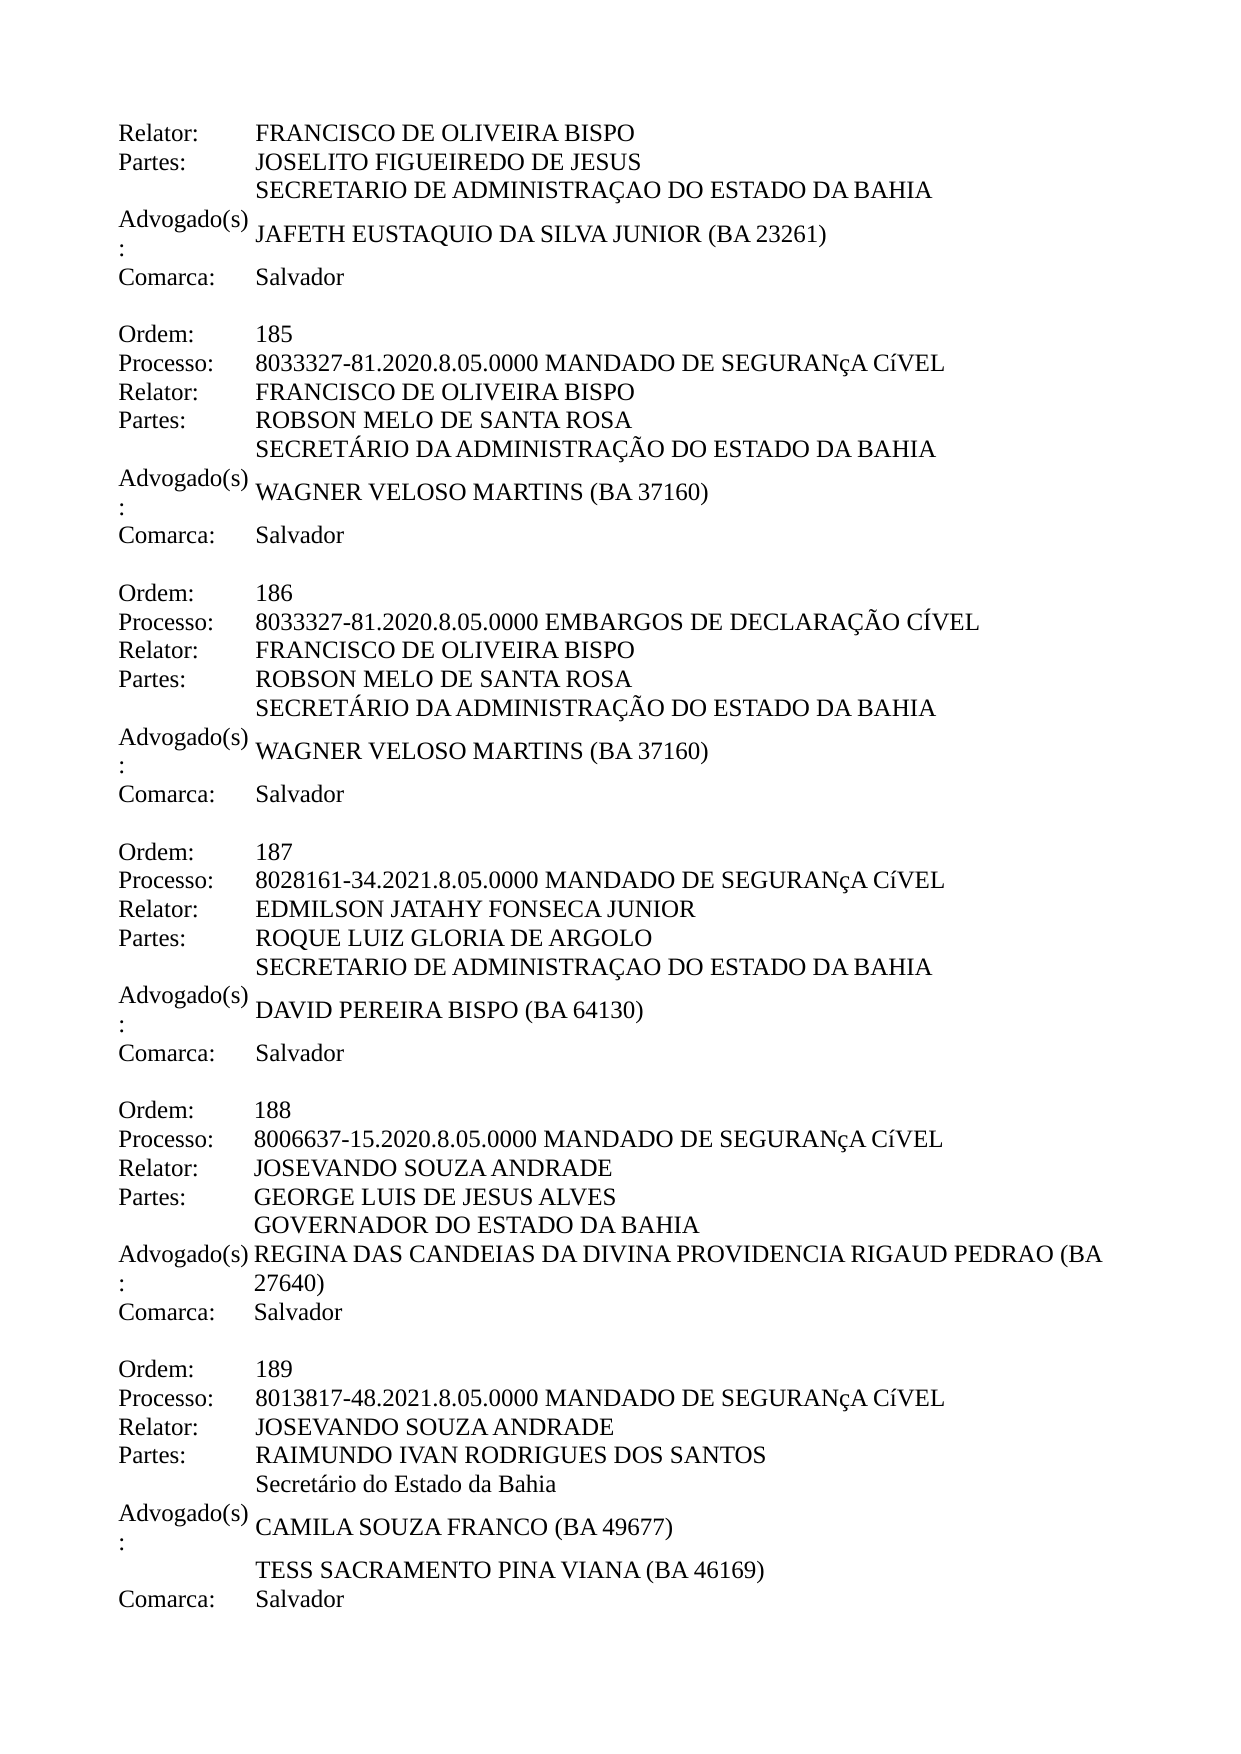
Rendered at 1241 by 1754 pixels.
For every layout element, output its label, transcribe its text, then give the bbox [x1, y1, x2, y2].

table_cell Processo: [118, 1383, 255, 1412]
table_cell Comarca: [118, 1038, 255, 1067]
table_cell Advogado(s): [118, 463, 255, 521]
table_cell Comarca: [118, 779, 255, 808]
table_cell EDMILSON JATAHY FONSECA JUNIOR [255, 894, 946, 923]
table_cell SECRETÁRIO DA ADMINISTRAÇÃO DO ESTADO DA BAHIA [255, 693, 981, 722]
table_cell FRANCISCO DE OLIVEIRA BISPO [255, 636, 981, 664]
table_cell Partes: [118, 147, 255, 176]
table_cell GOVERNADOR DO ESTADO DA BAHIA [254, 1211, 1122, 1239]
table_header Ordem: [118, 319, 255, 348]
table_cell Partes: [118, 1182, 253, 1211]
table_cell WAGNER VELOSO MARTINS (BA 37160) [255, 463, 946, 521]
table_cell TESS SACRAMENTO PINA VIANA (BA 46169) [255, 1556, 946, 1584]
table_cell Relator: [118, 894, 255, 923]
table_cell ROBSON MELO DE SANTA ROSA [255, 406, 946, 434]
table_cell Salvador [254, 1297, 1122, 1326]
table_cell Advogado(s): [118, 204, 255, 262]
table_cell Advogado(s): [118, 722, 255, 779]
table_cell SECRETARIO DE ADMINISTRAÇAO DO ESTADO DA BAHIA [255, 952, 946, 981]
table_cell RAIMUNDO IVAN RODRIGUES DOS SANTOS [255, 1441, 946, 1469]
table_cell WAGNER VELOSO MARTINS (BA 37160) [255, 722, 981, 779]
table_header 186 [255, 578, 981, 607]
table_cell Comarca: [118, 521, 255, 549]
table_cell Advogado(s): [118, 981, 255, 1038]
table_header 189 [255, 1354, 946, 1383]
table_cell Comarca: [118, 262, 255, 291]
table_cell [118, 1556, 255, 1584]
table_cell [118, 434, 255, 463]
table_cell 8033327-81.2020.8.05.0000 MANDADO DE SEGURANçA CíVEL [255, 348, 946, 377]
table_header Ordem: [118, 578, 255, 607]
table_cell JAFETH EUSTAQUIO DA SILVA JUNIOR (BA 23261) [255, 204, 946, 262]
table_cell 8006637-15.2020.8.05.0000 MANDADO DE SEGURANçA CíVEL [254, 1124, 1122, 1153]
table_cell Processo: [118, 607, 255, 636]
table_cell Advogado(s): [118, 1498, 255, 1556]
table_header 187 [255, 837, 946, 866]
table_header 188 [254, 1096, 1122, 1124]
table_header 185 [255, 319, 946, 348]
table_cell CAMILA SOUZA FRANCO (BA 49677) [255, 1498, 946, 1556]
table_cell 8033327-81.2020.8.05.0000 EMBARGOS DE DECLARAÇÃO CÍVEL [255, 607, 981, 636]
table_cell Salvador [255, 521, 946, 549]
table_cell Secretário do Estado da Bahia [255, 1469, 946, 1498]
table_header Ordem: [118, 837, 255, 866]
table_cell Salvador [255, 1584, 946, 1613]
table_cell Relator: [118, 377, 255, 406]
table_cell Salvador [255, 1038, 946, 1067]
table_cell ROBSON MELO DE SANTA ROSA [255, 664, 981, 693]
table_cell JOSELITO FIGUEIREDO DE JESUS [255, 147, 946, 176]
table_cell JOSEVANDO SOUZA ANDRADE [254, 1153, 1122, 1182]
table_cell DAVID PEREIRA BISPO (BA 64130) [255, 981, 946, 1038]
table_cell Processo: [118, 1124, 253, 1153]
table_cell 8013817-48.2021.8.05.0000 MANDADO DE SEGURANçA CíVEL [255, 1383, 946, 1412]
table_cell FRANCISCO DE OLIVEIRA BISPO [255, 118, 946, 147]
table_header Ordem: [118, 1096, 253, 1124]
table_cell Partes: [118, 664, 255, 693]
table_cell Relator: [118, 118, 255, 147]
table_cell [118, 176, 255, 204]
table_cell Processo: [118, 866, 255, 894]
table_cell [118, 1469, 255, 1498]
table_cell Salvador [255, 779, 981, 808]
table_cell 8028161-34.2021.8.05.0000 MANDADO DE SEGURANçA CíVEL [255, 866, 946, 894]
table_cell Comarca: [118, 1584, 255, 1613]
table_cell Relator: [118, 1412, 255, 1441]
table_cell Relator: [118, 1153, 253, 1182]
table_cell Partes: [118, 1441, 255, 1469]
table_cell JOSEVANDO SOUZA ANDRADE [255, 1412, 946, 1441]
table_cell Relator: [118, 636, 255, 664]
table_cell Processo: [118, 348, 255, 377]
table_cell Advogado(s): [118, 1239, 253, 1297]
table_cell GEORGE LUIS DE JESUS ALVES [254, 1182, 1122, 1211]
table_cell FRANCISCO DE OLIVEIRA BISPO [255, 377, 946, 406]
table_cell ROQUE LUIZ GLORIA DE ARGOLO [255, 923, 946, 952]
table_cell REGINA DAS CANDEIAS DA DIVINA PROVIDENCIA RIGAUD PEDRAO (BA 27640) [254, 1239, 1122, 1297]
table_cell Salvador [255, 262, 946, 291]
table_cell [118, 1211, 253, 1239]
table_cell [118, 952, 255, 981]
table_cell SECRETARIO DE ADMINISTRAÇAO DO ESTADO DA BAHIA [255, 176, 946, 204]
table_cell Comarca: [118, 1297, 253, 1326]
table_cell [118, 693, 255, 722]
table_cell Partes: [118, 923, 255, 952]
table_cell SECRETÁRIO DA ADMINISTRAÇÃO DO ESTADO DA BAHIA [255, 434, 946, 463]
table_cell Partes: [118, 406, 255, 434]
table_header Ordem: [118, 1354, 255, 1383]
